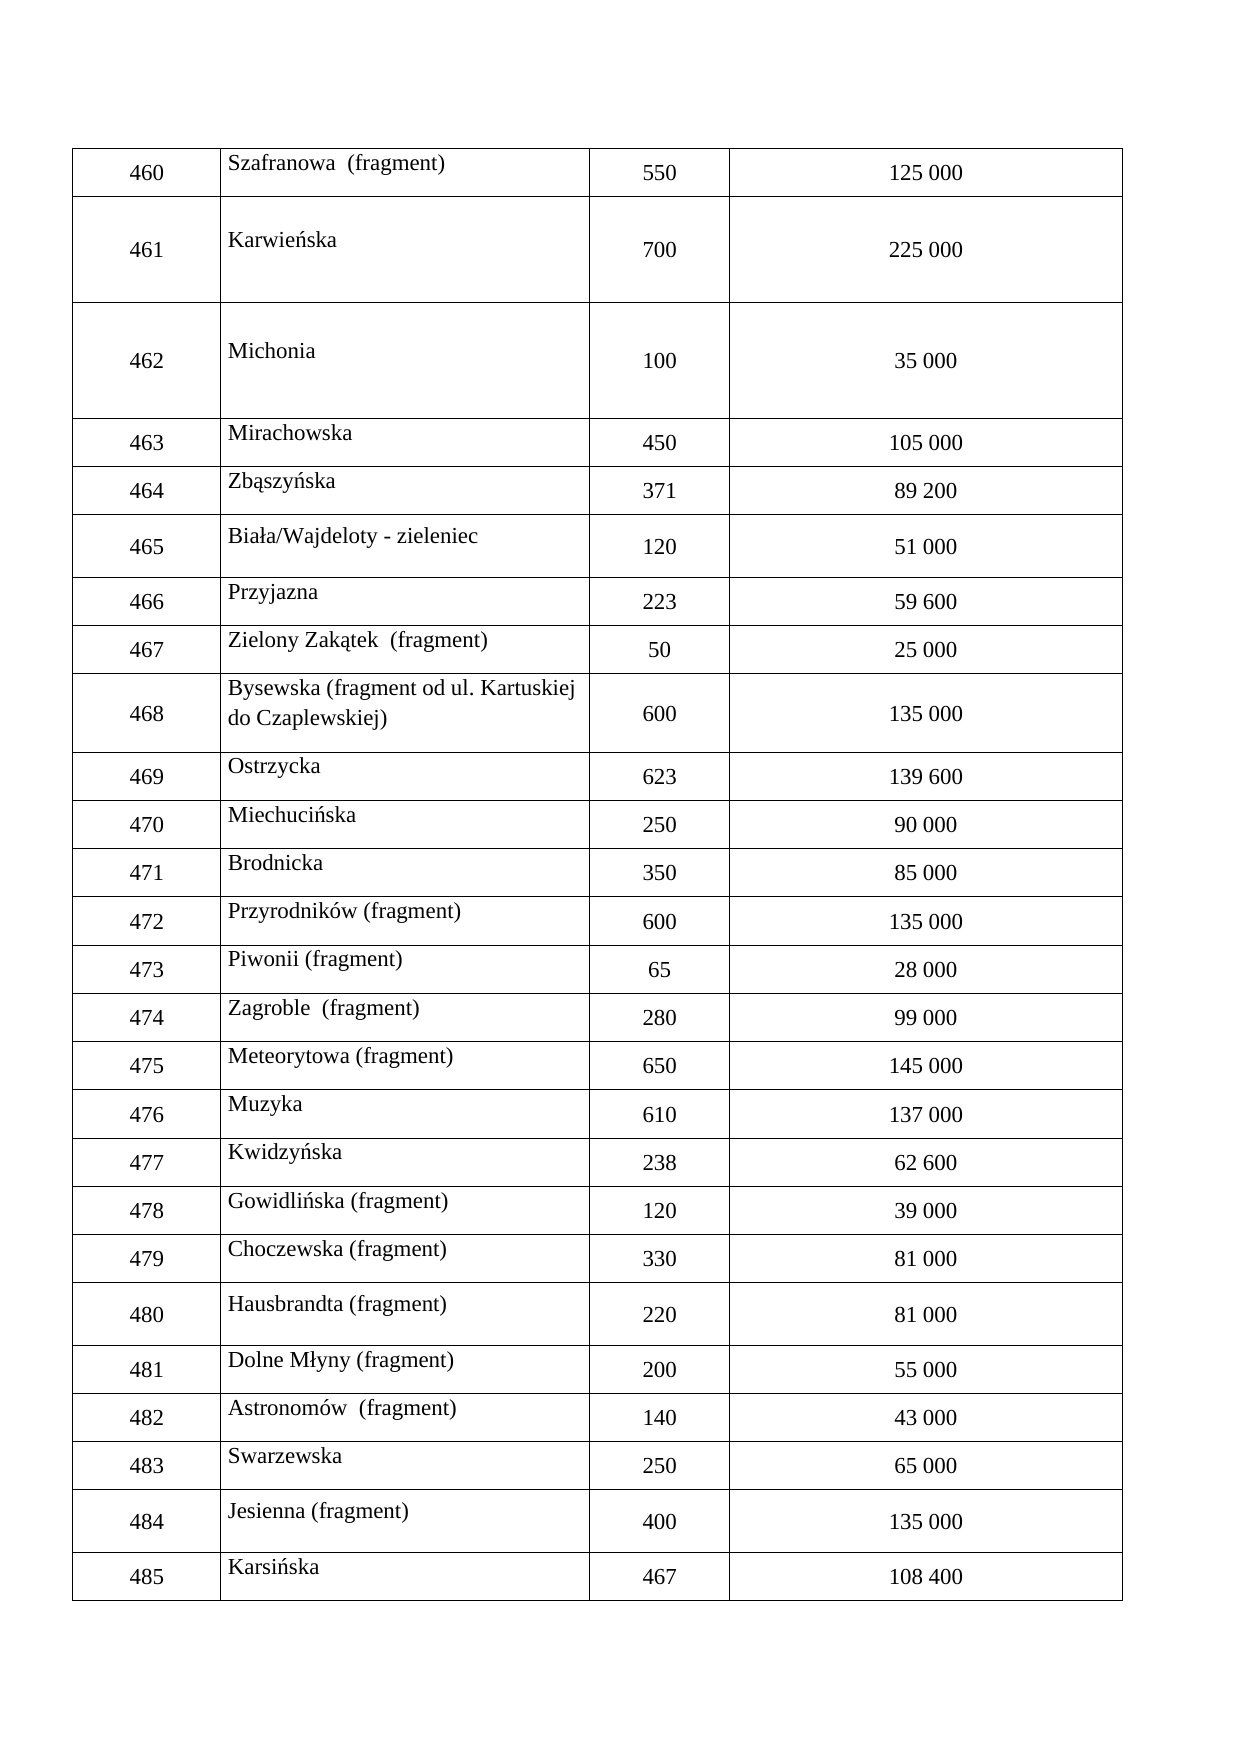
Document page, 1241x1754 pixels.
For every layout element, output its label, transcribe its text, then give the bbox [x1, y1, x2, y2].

table_cell [1123, 1138, 1240, 1186]
table_cell 35 000 [730, 303, 1122, 418]
table_cell 469 [73, 753, 220, 800]
table_cell Karsińska [221, 1553, 589, 1600]
table_cell Zagroble (fragment) [221, 994, 589, 1041]
table_cell 125 000 [730, 149, 1122, 196]
table_cell 135 000 [730, 897, 1122, 944]
table_cell 474 [73, 994, 220, 1041]
table_cell 135 000 [730, 674, 1122, 752]
table_cell 473 [73, 946, 220, 993]
table_cell 478 [73, 1187, 220, 1234]
table_cell 465 [73, 515, 220, 577]
table_cell 250 [590, 1442, 729, 1489]
table_cell 137 000 [730, 1090, 1122, 1137]
table_cell Hausbrandta (fragment) [221, 1283, 589, 1344]
table_cell Ostrzycka [221, 753, 589, 800]
table_cell 479 [73, 1235, 220, 1282]
table_cell 28 000 [730, 946, 1122, 993]
table_cell [1123, 1345, 1240, 1393]
table_cell Zbąszyńska [221, 467, 589, 514]
table_cell [1123, 752, 1240, 800]
table_cell 100 [590, 303, 729, 418]
table_cell 223 [590, 578, 729, 625]
table_cell 140 [590, 1394, 729, 1441]
table_cell 472 [73, 897, 220, 944]
table_cell 120 [590, 515, 729, 577]
table_cell 600 [590, 674, 729, 752]
table_cell 120 [590, 1187, 729, 1234]
table_cell Szafranowa (fragment) [221, 149, 589, 196]
table_cell 600 [590, 897, 729, 944]
table_cell [1123, 625, 1240, 673]
table_cell 225 000 [730, 197, 1122, 302]
table_cell Piwonii (fragment) [221, 946, 589, 993]
table_cell 89 200 [730, 467, 1122, 514]
table_cell 139 600 [730, 753, 1122, 800]
table_cell 65 000 [730, 1442, 1122, 1489]
table_cell 481 [73, 1346, 220, 1393]
table_cell 461 [73, 197, 220, 302]
table_cell 51 000 [730, 515, 1122, 577]
table_cell 250 [590, 801, 729, 848]
table_cell 466 [73, 578, 220, 625]
table_cell Przyjazna [221, 578, 589, 625]
table_cell Michonia [221, 303, 589, 418]
table_cell [1123, 1441, 1240, 1489]
table_cell Bysewska (fragment od ul. Kartuskiej do Czaplewskiej) [221, 674, 589, 752]
table_cell 470 [73, 801, 220, 848]
table_cell Gowidlińska (fragment) [221, 1187, 589, 1234]
table_cell Astronomów (fragment) [221, 1394, 589, 1441]
table_cell 400 [590, 1490, 729, 1552]
table_cell [1123, 1282, 1240, 1344]
table_cell [1123, 896, 1240, 944]
table_cell 200 [590, 1346, 729, 1393]
table_cell 467 [590, 1553, 729, 1600]
table_cell [1123, 577, 1240, 625]
table_cell 450 [590, 419, 729, 466]
table_cell 25 000 [730, 626, 1122, 673]
table_cell 468 [73, 674, 220, 752]
table_cell [1123, 945, 1240, 993]
table_cell 471 [73, 849, 220, 896]
table_cell Brodnicka [221, 849, 589, 896]
table_cell 480 [73, 1283, 220, 1344]
table_cell 39 000 [730, 1187, 1122, 1234]
table_cell [1123, 993, 1240, 1041]
table_cell 62 600 [730, 1139, 1122, 1186]
table_cell Miechucińska [221, 801, 589, 848]
table_cell [1123, 1489, 1240, 1552]
table_cell 105 000 [730, 419, 1122, 466]
table_cell [1123, 800, 1240, 848]
table_cell [1123, 1186, 1240, 1234]
table_cell 475 [73, 1042, 220, 1089]
table_cell Swarzewska [221, 1442, 589, 1489]
table_cell 485 [73, 1553, 220, 1600]
table_cell 484 [73, 1490, 220, 1552]
table_cell Przyrodników (fragment) [221, 897, 589, 944]
table_cell 99 000 [730, 994, 1122, 1041]
table_cell 280 [590, 994, 729, 1041]
table_cell Choczewska (fragment) [221, 1235, 589, 1282]
table_cell 145 000 [730, 1042, 1122, 1089]
table_cell 108 400 [730, 1553, 1122, 1600]
table_cell 482 [73, 1394, 220, 1441]
table_cell [1123, 1089, 1240, 1137]
table_cell [1123, 1041, 1240, 1089]
table_cell 81 000 [730, 1283, 1122, 1344]
table_cell 550 [590, 149, 729, 196]
table_cell Meteorytowa (fragment) [221, 1042, 589, 1089]
table_cell 238 [590, 1139, 729, 1186]
table_cell Karwieńska [221, 197, 589, 302]
table_cell 350 [590, 849, 729, 896]
table_cell 50 [590, 626, 729, 673]
table_cell 220 [590, 1283, 729, 1344]
table_cell [1123, 514, 1240, 577]
table_cell [1123, 848, 1240, 896]
table_cell Biała/Wajdeloty - zieleniec [221, 515, 589, 577]
table_cell 43 000 [730, 1394, 1122, 1441]
table_cell 59 600 [730, 578, 1122, 625]
table_cell [1123, 466, 1240, 514]
table_cell Kwidzyńska [221, 1139, 589, 1186]
table_cell [1123, 1234, 1240, 1282]
table_cell 85 000 [730, 849, 1122, 896]
table_cell 650 [590, 1042, 729, 1089]
table_cell [1123, 302, 1240, 418]
table_cell Zielony Zakątek (fragment) [221, 626, 589, 673]
table_cell 610 [590, 1090, 729, 1137]
table_cell 371 [590, 467, 729, 514]
table_cell 467 [73, 626, 220, 673]
table_cell Jesienna (fragment) [221, 1490, 589, 1552]
table_cell Dolne Młyny (fragment) [221, 1346, 589, 1393]
table_cell 623 [590, 753, 729, 800]
table_cell 65 [590, 946, 729, 993]
table_cell 483 [73, 1442, 220, 1489]
table_cell [1123, 673, 1240, 752]
table_cell 476 [73, 1090, 220, 1137]
table_cell [1123, 1552, 1240, 1600]
table_cell 464 [73, 467, 220, 514]
table_cell [1123, 148, 1240, 196]
table_cell 462 [73, 303, 220, 418]
table_cell 463 [73, 419, 220, 466]
table_cell [1123, 1393, 1240, 1441]
table_cell [1123, 418, 1240, 466]
table_cell 477 [73, 1139, 220, 1186]
table_cell 330 [590, 1235, 729, 1282]
table_cell [1123, 196, 1240, 302]
table_cell 90 000 [730, 801, 1122, 848]
table_cell Mirachowska [221, 419, 589, 466]
table_cell 135 000 [730, 1490, 1122, 1552]
table_cell 55 000 [730, 1346, 1122, 1393]
table_cell 460 [73, 149, 220, 196]
table_cell Muzyka [221, 1090, 589, 1137]
table_cell 700 [590, 197, 729, 302]
table_cell 81 000 [730, 1235, 1122, 1282]
